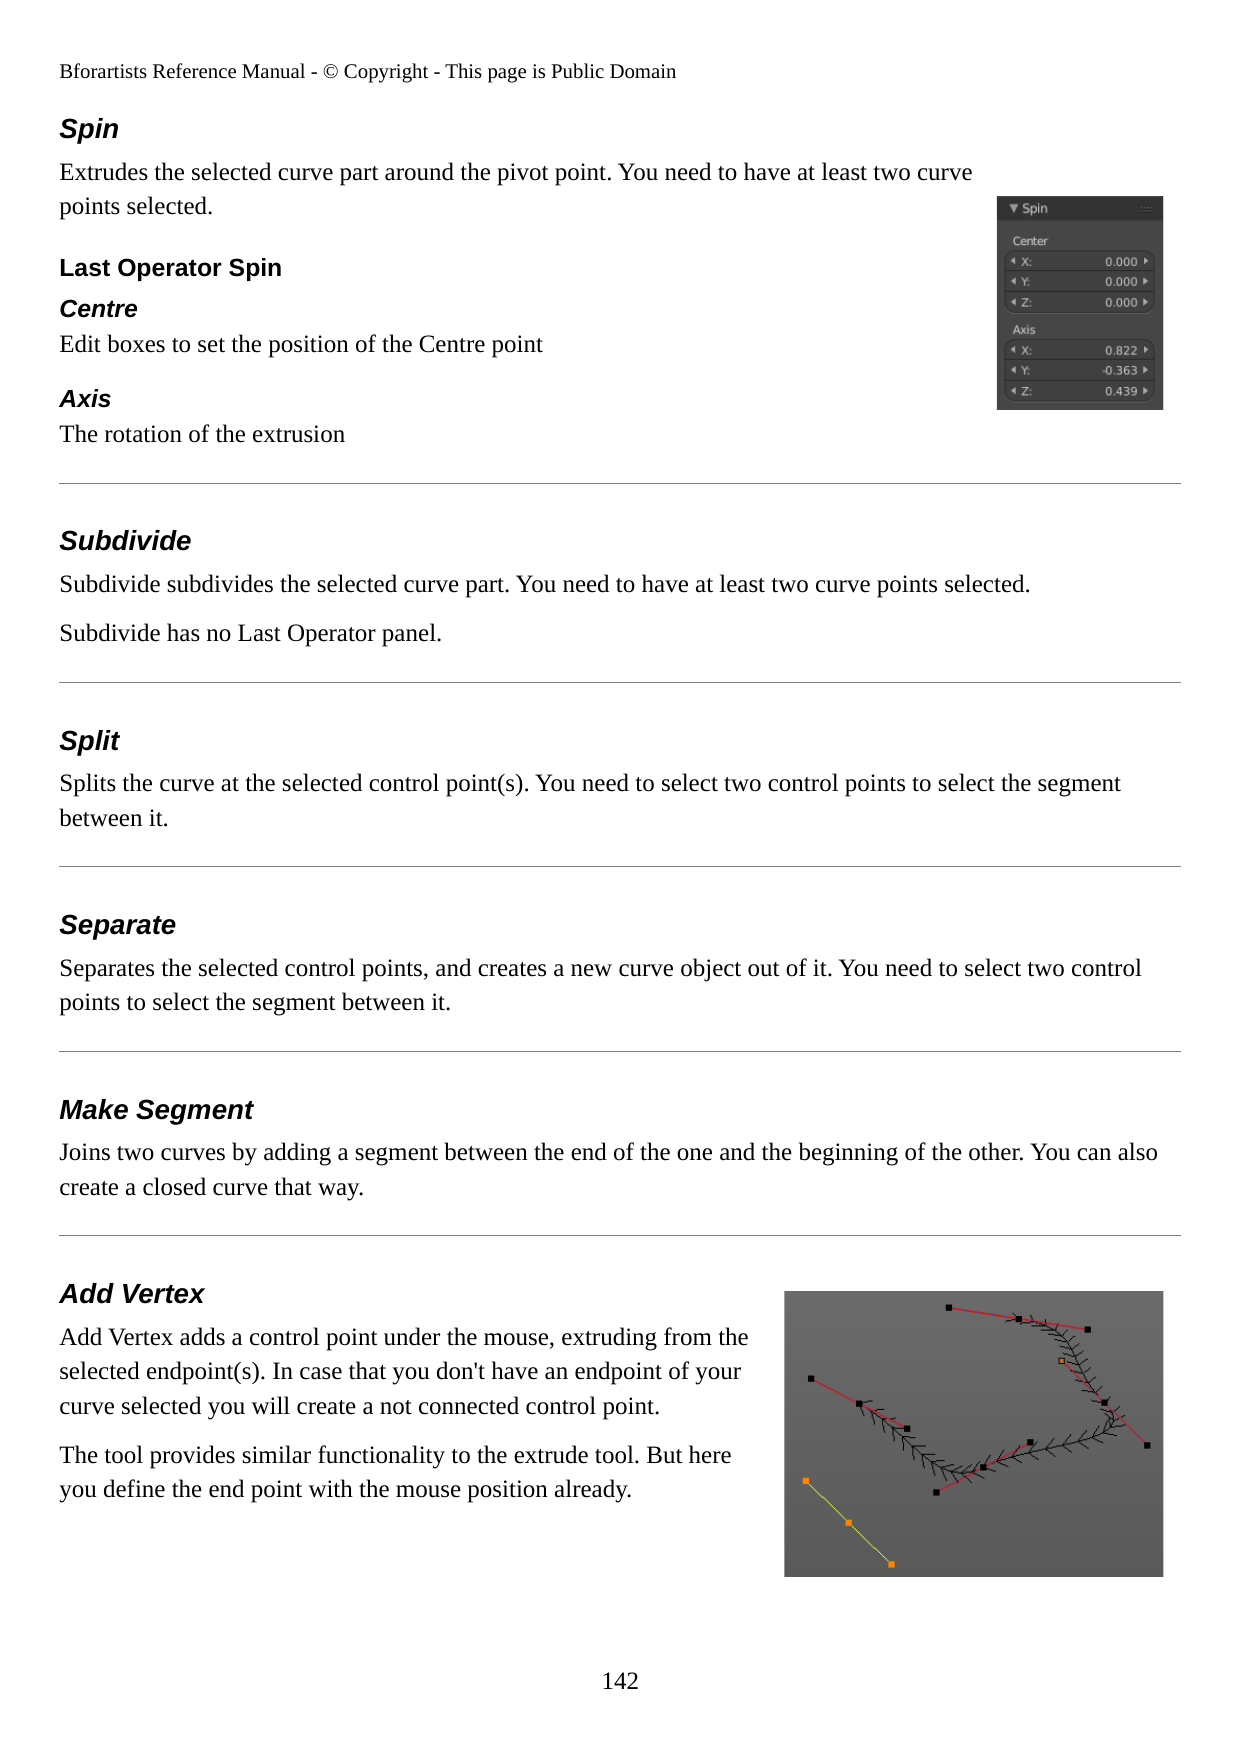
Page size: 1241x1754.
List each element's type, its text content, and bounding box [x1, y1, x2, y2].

text Joins two curves by adding a segment between the end of the one and the beginning of the other. You can also create a closed curve that way. [59, 1137, 1181, 1201]
text The rotation of the extrusion [59, 419, 1181, 448]
subtitle Separate [59, 908, 1181, 940]
text The tool provides similar functionality to the extrude tool. But here you define the end point with the mouse position already. [59, 1440, 784, 1503]
subtitle [1164, 253, 1181, 282]
subtitle Add Vertex [59, 1278, 1181, 1309]
text Subdivide subdivides the selected curve part. You need to have at least two curve points selected. [59, 569, 1181, 598]
picture [996, 196, 1164, 410]
subtitle Centre [59, 294, 996, 323]
subtitle Split [59, 724, 1181, 756]
text Extrudes the selected curve part around the pivot point. You need to have at least two curve points selected. [59, 157, 1181, 220]
picture [784, 1291, 1164, 1577]
subtitle Spin [59, 113, 1181, 144]
text Separates the selected control points, and creates a new curve object out of it. You need to select two control points to select the segment between it. [59, 953, 1181, 1016]
subtitle [1164, 294, 1181, 323]
text Splits the curve at the selected control point(s). You need to select two control points to select the segment between it. [59, 768, 1181, 831]
subtitle Subdivide [59, 525, 1181, 557]
subtitle Axis [59, 384, 1181, 413]
subtitle Make Segment [59, 1093, 1181, 1125]
text Add Vertex adds a control point under the mouse, extruding from the selected endpoint(s). In case that you don't have an endpoint of your curve selected you will create a not connected control point. [59, 1322, 784, 1420]
subtitle Last Operator Spin [59, 253, 996, 282]
text Subdivide has no Last Operator panel. [59, 618, 1181, 647]
text Edit boxes to set the position of the Centre point [59, 329, 996, 358]
